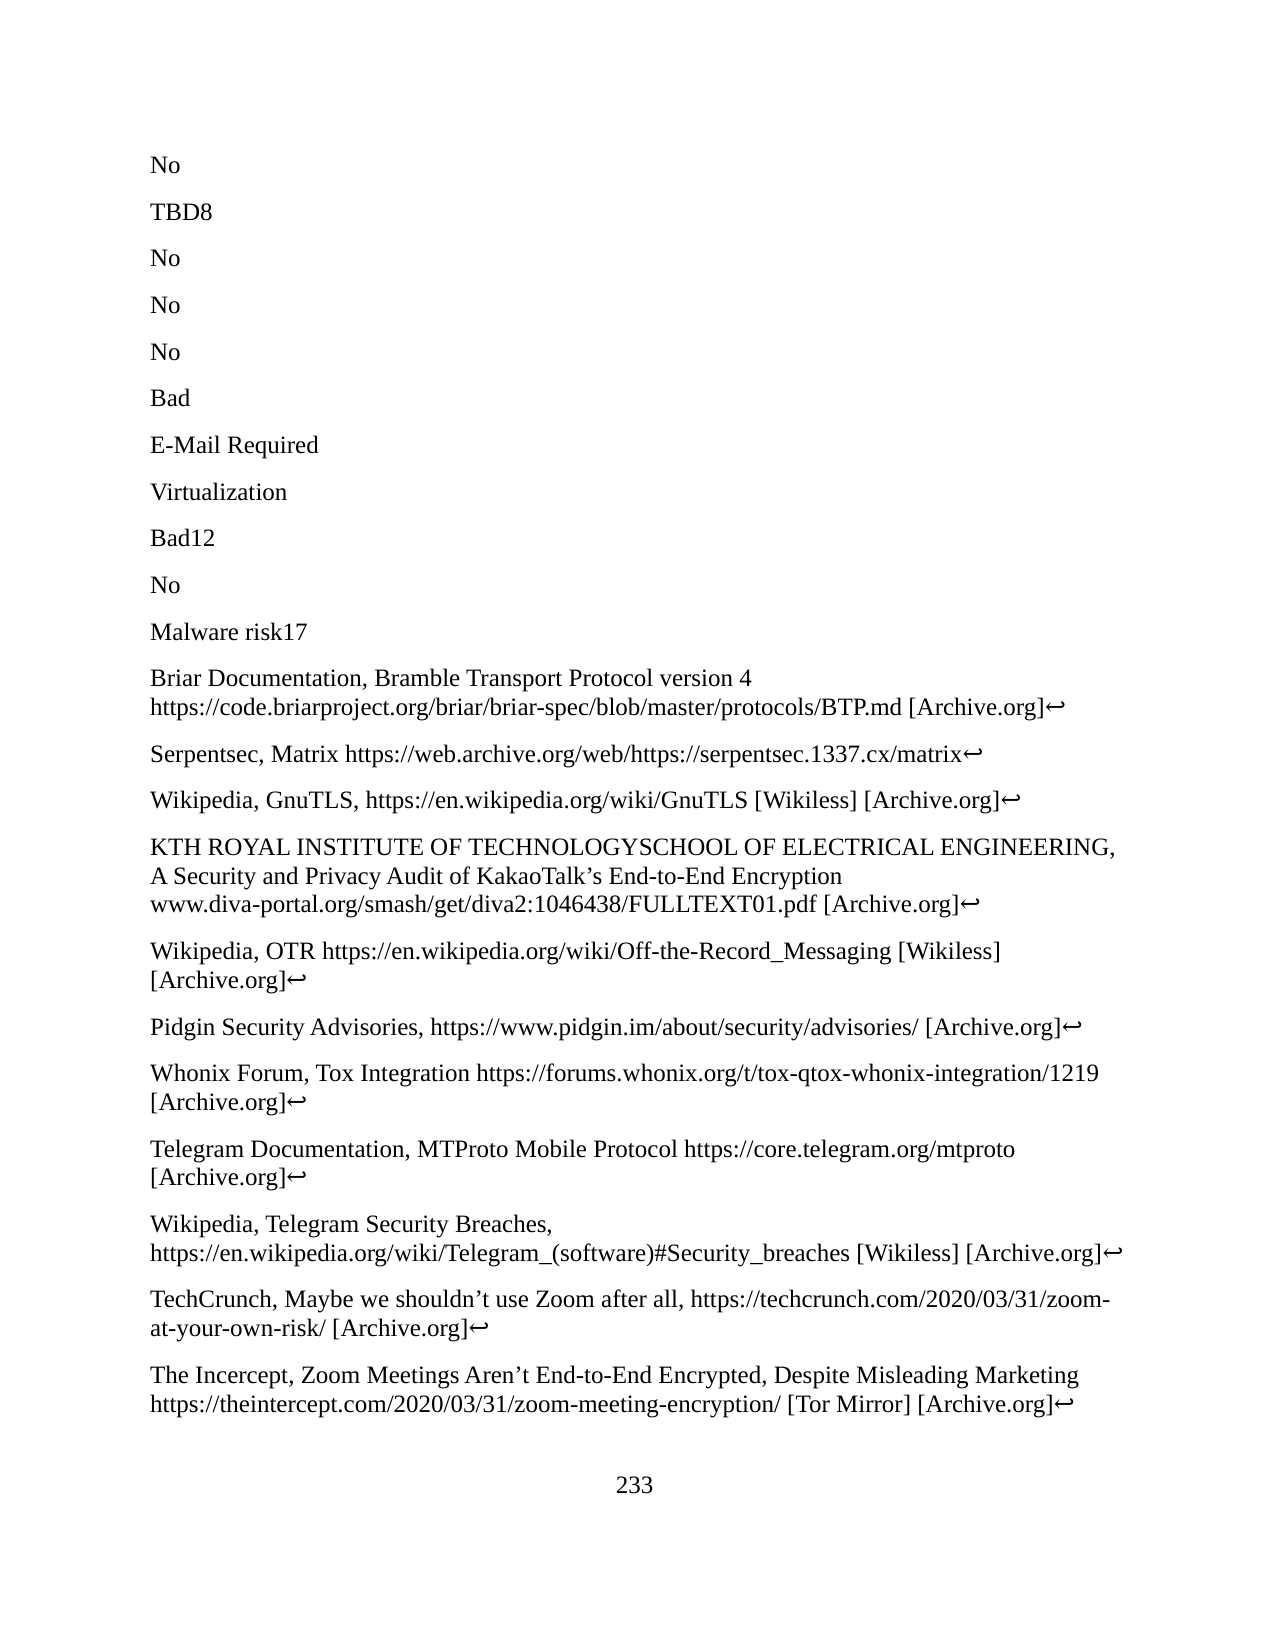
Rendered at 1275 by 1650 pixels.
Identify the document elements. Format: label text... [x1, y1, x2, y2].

text Bad12 [150, 523, 1125, 552]
text No [150, 570, 1125, 599]
text Briar Documentation, Bramble Transport Protocol version 4 https://code.briarproject.org/briar/briar-spec/blob/master/protocols/BTP.md [Archive.org]↩︎ [150, 663, 1125, 721]
text Whonix Forum, Tox Integration https://forums.whonix.org/t/tox-qtox-whonix-integration/1219 [Archive.org]↩︎ [150, 1058, 1125, 1116]
text Pidgin Security Advisories, https://www.pidgin.im/about/security/advisories/ [Archive.org]↩︎ [150, 1012, 1125, 1040]
text E-Mail Required [150, 430, 1125, 459]
text No [150, 337, 1125, 365]
text Serpentsec, Matrix https://web.archive.org/web/https://serpentsec.1337.cx/matrix↩︎ [150, 739, 1125, 767]
text The Incercept, Zoom Meetings Aren’t End-to-End Encrypted, Despite Misleading Marketing https://theintercept.com/2020/03/31/zoom-meeting-encryption/ [Tor Mirror] [Archive.org]↩︎ [150, 1360, 1125, 1417]
text TechCrunch, Maybe we shouldn’t use Zoom after all, https://techcrunch.com/2020/03/31/zoom-at-your-own-risk/ [Archive.org]↩︎ [150, 1284, 1125, 1342]
text Bad [150, 383, 1125, 412]
text Wikipedia, GnuTLS, https://en.wikipedia.org/wiki/GnuTLS [Wikiless] [Archive.org]↩︎ [150, 785, 1125, 814]
text TBD8 [150, 197, 1125, 225]
text Malware risk17 [150, 617, 1125, 645]
text No [150, 290, 1125, 319]
text No [150, 150, 1125, 179]
text Virtualization [150, 477, 1125, 505]
text Wikipedia, OTR https://en.wikipedia.org/wiki/Off-the-Record_Messaging [Wikiless] [Archive.org]↩︎ [150, 936, 1125, 994]
text Wikipedia, Telegram Security Breaches, https://en.wikipedia.org/wiki/Telegram_(software)#Security_breaches [Wikiless] [Archive.org]↩︎ [150, 1209, 1125, 1267]
text Telegram Documentation, MTProto Mobile Protocol https://core.telegram.org/mtproto [Archive.org]↩︎ [150, 1134, 1125, 1191]
text No [150, 243, 1125, 272]
text KTH ROYAL INSTITUTE OF TECHNOLOGYSCHOOL OF ELECTRICAL ENGINEERING, A Security and Privacy Audit of KakaoTalk’s End-to-End Encryption www.diva-portal.org/smash/get/diva2:1046438/FULLTEXT01.pdf [Archive.org]↩︎ [150, 832, 1125, 918]
